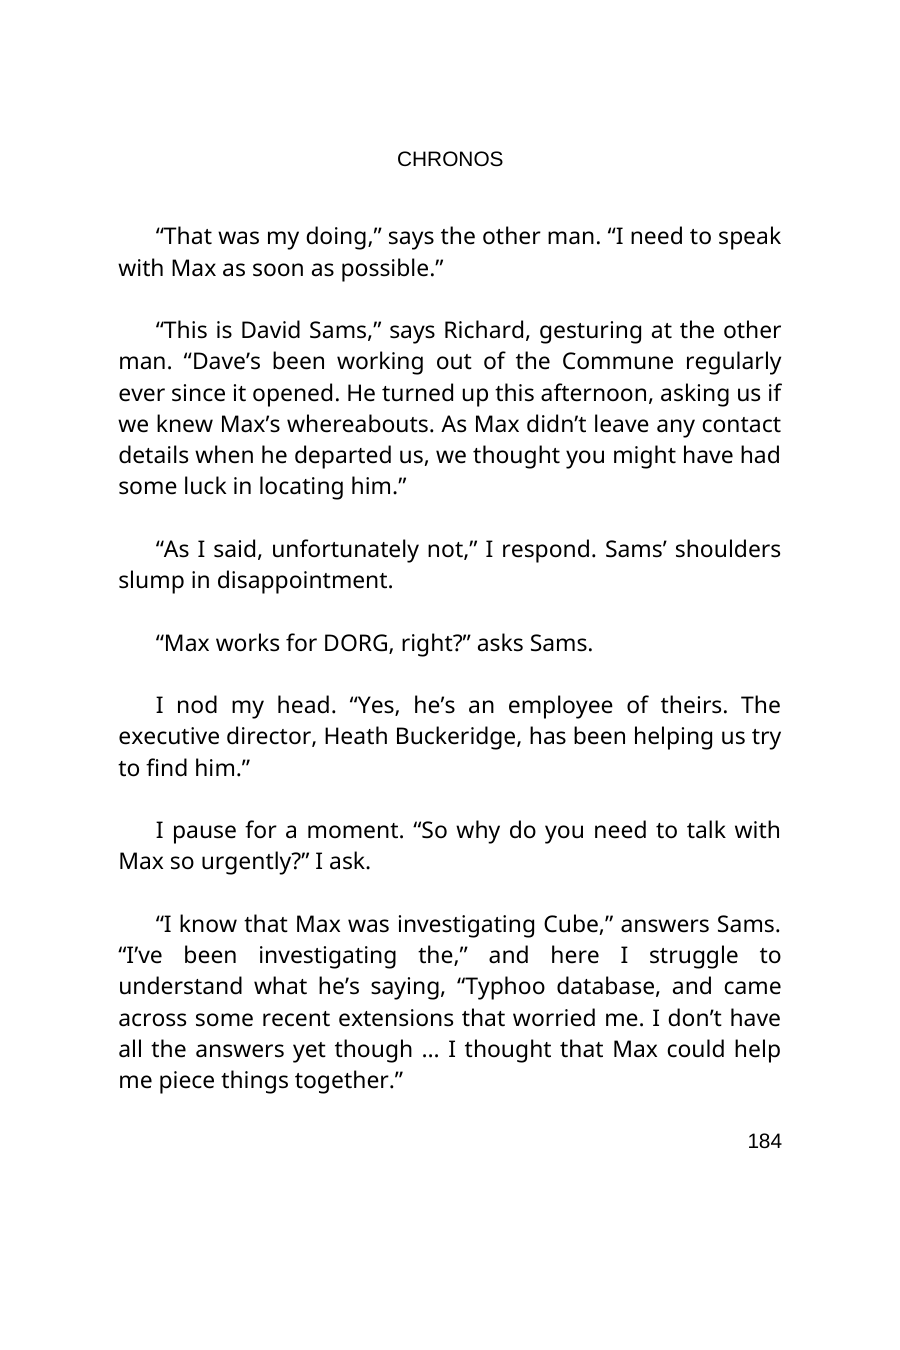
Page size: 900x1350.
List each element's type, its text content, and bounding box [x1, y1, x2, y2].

text I pause for a moment. “So why do you need to talk with Max so urgently?” I ask. [118, 814, 782, 876]
text “I know that Max was investigating Cube,” answers Sams. “I’ve been investigating the,” and here I struggle to understand what he’s saying, “Typhoo database, and came across some recent extensions that worried me. I don’t have all the answers yet though … I thought that Max could help me piece things together.” [118, 908, 782, 1095]
text “This is David Sams,” says Richard, gesturing at the other man. “Dave’s been working out of the Commune regularly ever since it opened. He turned up this afternoon, asking us if we knew Max’s whereabouts. As Max didn’t leave any contact details when he departed us, we thought you might have had some luck in locating him.” [118, 314, 782, 501]
text “As I said, unfortunately not,” I respond. Sams’ shoulders slump in disappointment. [118, 533, 782, 595]
text “Max works for DORG, right?” asks Sams. [118, 626, 782, 658]
text “That was my doing,” says the other man. “I need to speak with Max as soon as possible.” [118, 220, 782, 283]
text I nod my head. “Yes, he’s an employee of theirs. The executive director, Heath Buckeridge, has been helping us try to find him.” [118, 689, 782, 783]
